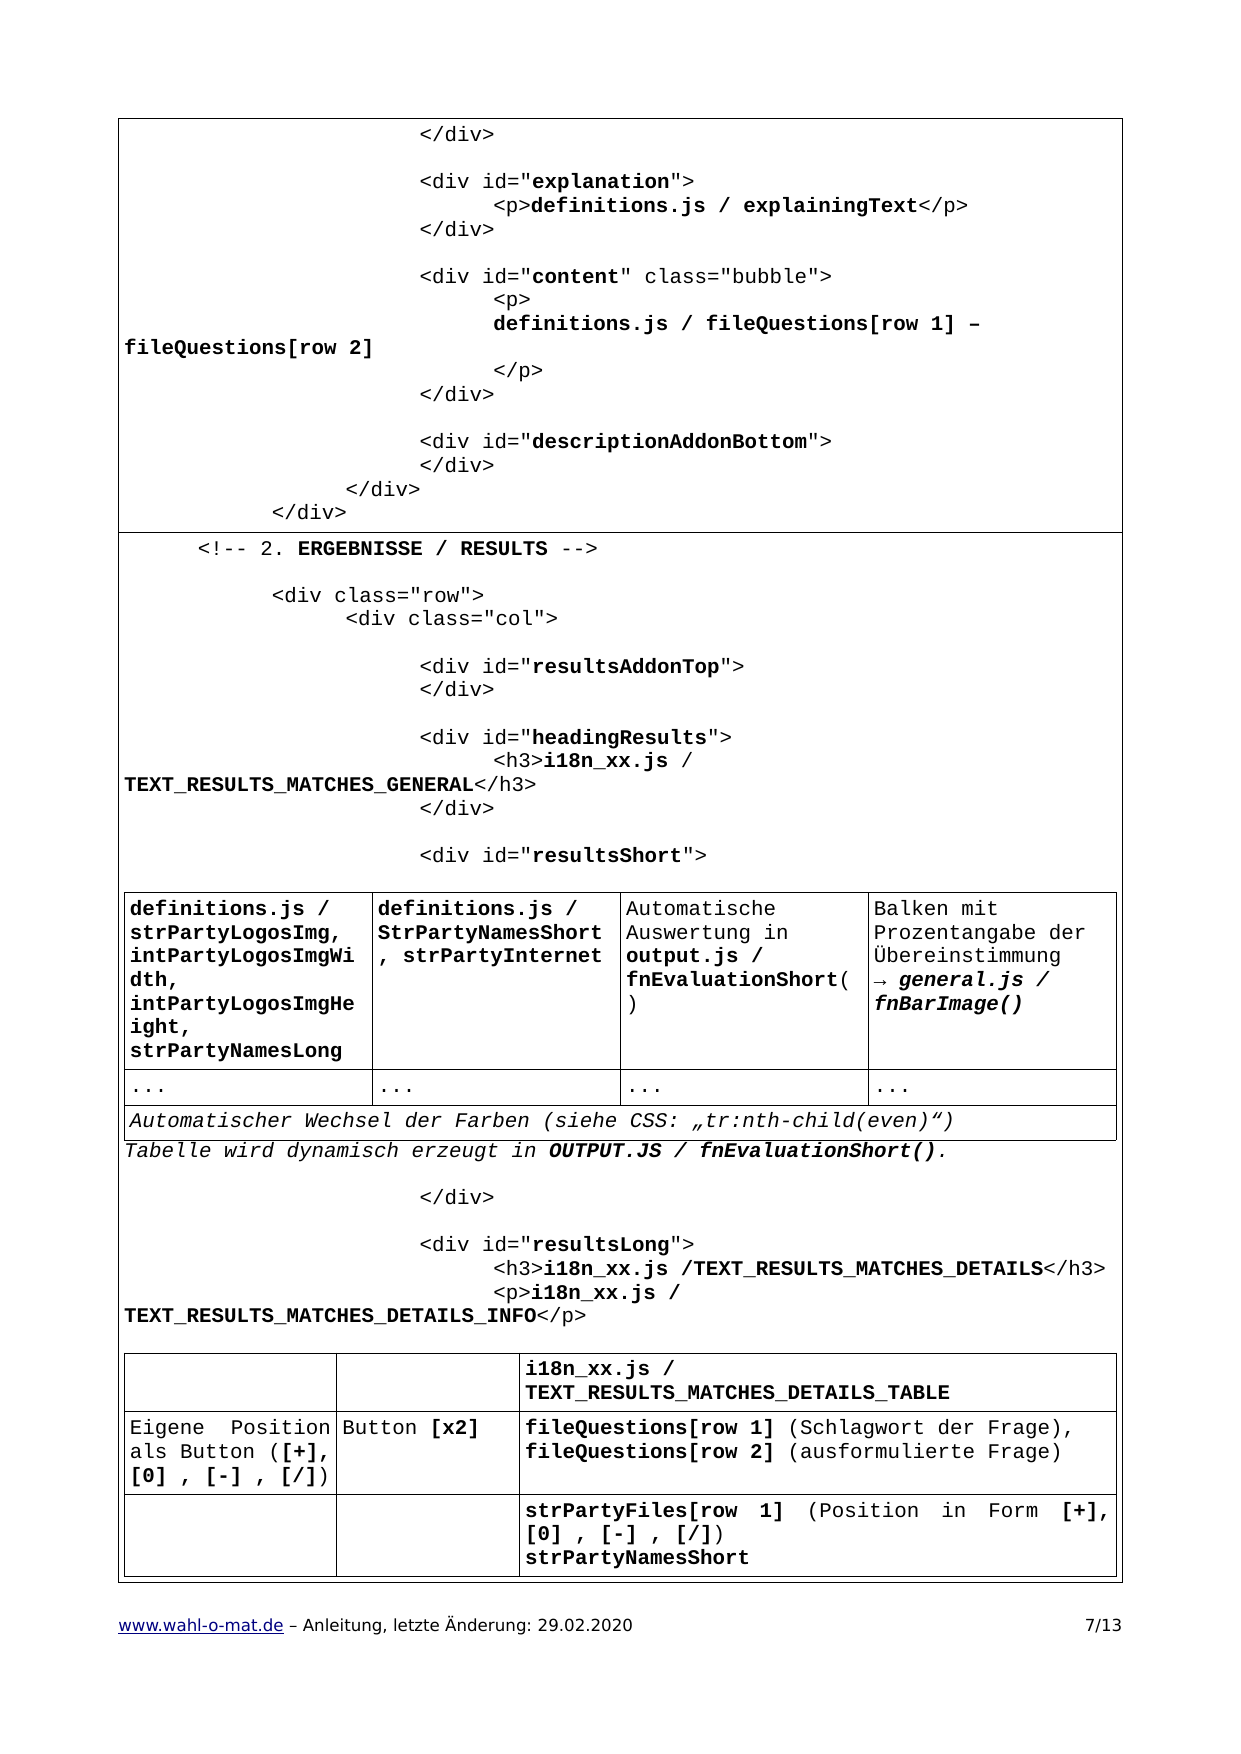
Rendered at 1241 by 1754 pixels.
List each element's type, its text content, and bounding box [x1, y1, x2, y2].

table_cell ... [373, 1070, 620, 1104]
table_header [337, 1354, 519, 1411]
table_header Automatische Auswertung in output.js / fnEvaluationShort() [621, 893, 868, 1069]
table_cell Eigene Position als Button ([+], [0] , [-] , [/]) [125, 1412, 336, 1494]
table_cell strPartyFiles[row 1] (Position in Form [+], [0] , [-] , [/]) strPartyNamesShort [520, 1495, 1116, 1576]
table_cell <!-- 2. ERGEBNISSE / RESULTS --> <div class="row"> <div class="col"> <div id="resultsAddonTop"> </div> <div id="headingResults"> <h3>i18n_xx.js / TEXT_RESULTS_MATCHES_GENERAL</h3> </div> <div id="resultsShort"> Tabelle wird dynamisch erzeugt in OUTPUT.JS / fnEvaluationShort(). </div> <div id="resultsLong"> <h3>i18n_xx.js /TEXT_RESULTS_MATCHES_DETAILS</h3> <p>i18n_xx.js / TEXT_RESULTS_MATCHES_DETAILS_INFO</p> [119, 533, 1122, 1582]
table_cell Button [x2] [337, 1412, 519, 1494]
table_cell ... [869, 1070, 1116, 1104]
table_cell ... [125, 1070, 372, 1104]
table_cell [337, 1495, 519, 1576]
table_header [125, 1354, 336, 1411]
table_header i18n_xx.js / TEXT_RESULTS_MATCHES_DETAILS_TABLE [520, 1354, 1116, 1411]
table_cell </div> <div id="explanation"> <p>definitions.js / explainingText</p> </div> <div id="content" class="bubble"> <p> definitions.js / fileQuestions[row 1] – fileQuestions[row 2] </p> </div> <div id="descriptionAddonBottom"> </div> </div> </div> [119, 119, 1122, 532]
table_cell ... [621, 1070, 868, 1104]
table_cell fileQuestions[row 1] (Schlagwort der Frage), fileQuestions[row 2] (ausformulierte Frage) [520, 1412, 1116, 1494]
table_cell Automatischer Wechsel der Farben (siehe CSS: „tr:nth-child(even)“) [125, 1106, 1116, 1140]
table_header definitions.js / strPartyLogosImg, intPartyLogosImgWidth, intPartyLogosImgHeight, strPartyNamesLong [125, 893, 372, 1069]
table_header Balken mit Prozentangabe der Übereinstimmung → general.js / fnBarImage() [869, 893, 1116, 1069]
table_header definitions.js / StrPartyNamesShort , strPartyInternet [373, 893, 620, 1069]
table_cell [125, 1495, 336, 1576]
